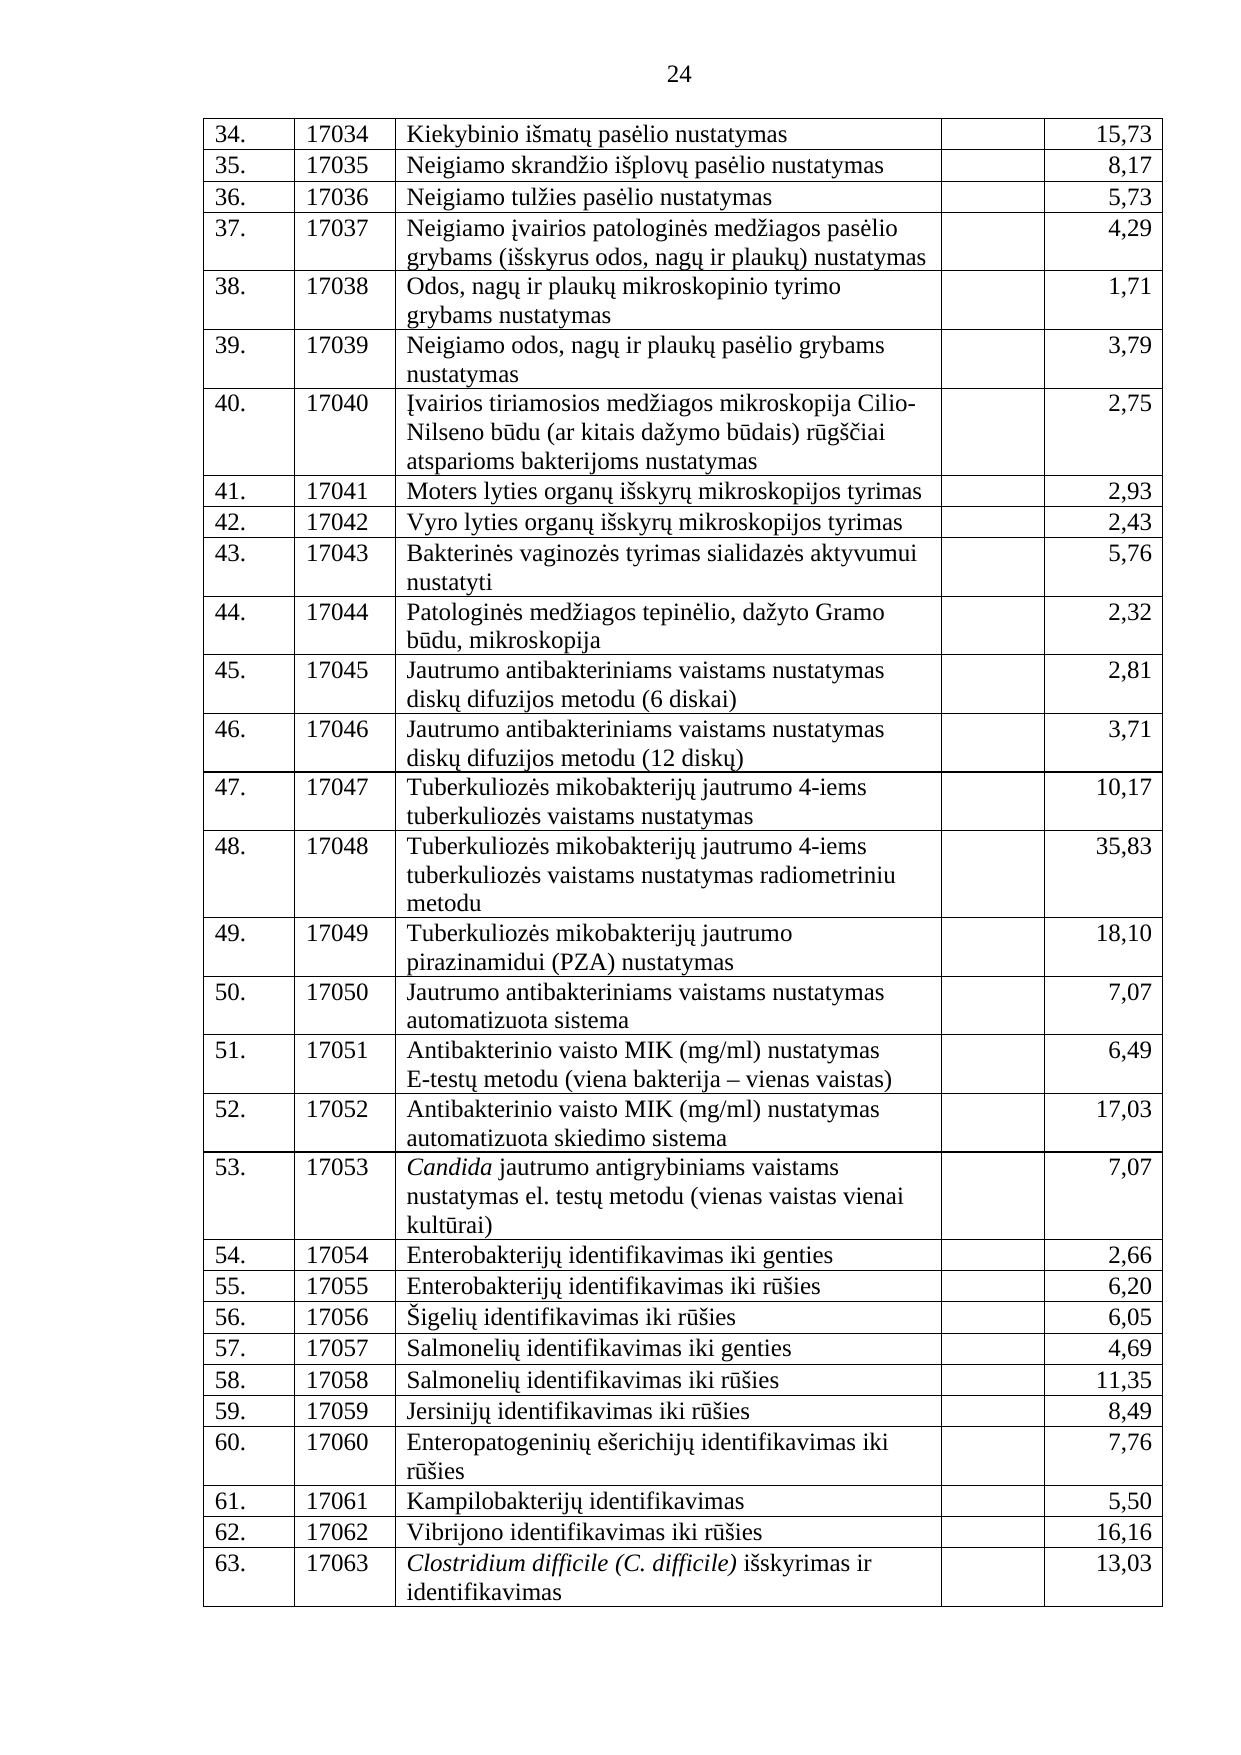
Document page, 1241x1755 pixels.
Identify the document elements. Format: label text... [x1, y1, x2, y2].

table_cell 17,03 [1045, 1094, 1162, 1151]
table_cell [942, 1396, 1044, 1426]
table_cell Candida jautrumo antigrybiniams vaistams nustatymas el. testų metodu (vienas vaistas vienai kultūrai) [396, 1153, 941, 1239]
table_cell 50. [204, 977, 294, 1034]
table_cell [1163, 1151, 1240, 1239]
table_cell 17045 [295, 655, 395, 713]
table_cell 58. [204, 1365, 294, 1395]
table_cell 5,50 [1045, 1486, 1162, 1516]
table_cell Jautrumo antibakteriniams vaistams nustatymas diskų difuzijos metodu (6 diskai) [396, 655, 941, 713]
table_cell [1163, 1333, 1240, 1364]
table_cell [1163, 1516, 1240, 1547]
table_cell 39. [204, 330, 294, 387]
table_cell [942, 1365, 1044, 1395]
table_cell 60. [204, 1427, 294, 1485]
table_cell 7,76 [1045, 1427, 1162, 1485]
table_cell [942, 597, 1044, 654]
table_cell 35. [204, 150, 294, 181]
table_cell Tuberkuliozės mikobakterijų jautrumo 4-iems tuberkuliozės vaistams nustatymas radiometriniu metodu [396, 831, 941, 917]
table_cell 52. [204, 1094, 294, 1151]
table_cell 17057 [295, 1334, 395, 1364]
table_cell [942, 476, 1044, 506]
table_cell 17056 [295, 1302, 395, 1332]
table_cell 3,71 [1045, 714, 1162, 771]
table_cell [1163, 329, 1240, 387]
table_cell [942, 1517, 1044, 1547]
table_cell [1163, 1364, 1240, 1395]
table_cell 17035 [295, 150, 395, 181]
table_cell [1163, 475, 1240, 506]
table_cell [1163, 537, 1240, 596]
table_cell 5,76 [1045, 538, 1162, 596]
table_cell Jautrumo antibakteriniams vaistams nustatymas automatizuota sistema [396, 977, 941, 1034]
table_cell 17063 [295, 1548, 395, 1606]
table_cell Moters lyties organų išskyrų mikroskopijos tyrimas [396, 476, 941, 506]
table_cell 5,73 [1045, 182, 1162, 212]
table_cell [942, 182, 1044, 212]
table_cell [1163, 506, 1240, 537]
table_cell 3,79 [1045, 330, 1162, 387]
table_cell 17044 [295, 597, 395, 654]
table_cell 54. [204, 1240, 294, 1270]
table_cell 36. [204, 182, 294, 212]
table_cell [942, 1035, 1044, 1093]
table_cell Neigiamo odos, nagų ir plaukų pasėlio grybams nustatymas [396, 330, 941, 387]
table_cell 17047 [295, 773, 395, 830]
table_cell 53. [204, 1153, 294, 1239]
table_cell [942, 538, 1044, 596]
table_cell [1163, 1395, 1240, 1426]
table_cell 2,81 [1045, 655, 1162, 713]
table_cell [1163, 917, 1240, 976]
table_cell [1163, 830, 1240, 917]
table_cell 6,49 [1045, 1035, 1162, 1093]
table_cell 45. [204, 655, 294, 713]
table_cell 2,32 [1045, 597, 1162, 654]
table_cell 40. [204, 389, 294, 475]
table_cell 38. [204, 271, 294, 329]
table_cell Kiekybinio išmatų pasėlio nustatymas [396, 119, 941, 149]
table_cell 2,93 [1045, 476, 1162, 506]
table_cell [1163, 212, 1240, 270]
table_cell [1163, 654, 1240, 713]
table_cell 61. [204, 1486, 294, 1516]
table_cell [942, 389, 1044, 475]
table_cell 2,75 [1045, 389, 1162, 475]
table_cell Odos, nagų ir plaukų mikroskopinio tyrimo grybams nustatymas [396, 271, 941, 329]
table_cell [1163, 596, 1240, 654]
table_cell [942, 119, 1044, 149]
table_cell 17058 [295, 1365, 395, 1395]
table_cell [1163, 270, 1240, 329]
table_cell [1163, 388, 1240, 475]
table_cell Clostridium difficile (C. difficile) išskyrimas ir identifikavimas [396, 1548, 941, 1606]
table_cell 17036 [295, 182, 395, 212]
table_cell 17051 [295, 1035, 395, 1093]
table_cell [942, 1153, 1044, 1239]
table_cell [1163, 1270, 1240, 1301]
table_cell 55. [204, 1271, 294, 1301]
table_cell [1163, 1547, 1240, 1606]
table_cell [942, 831, 1044, 917]
table_cell 35,83 [1045, 831, 1162, 917]
table_cell [942, 271, 1044, 329]
table_cell [1163, 1239, 1240, 1270]
table_cell [942, 1548, 1044, 1606]
table_cell 48. [204, 831, 294, 917]
table_cell 43. [204, 538, 294, 596]
table_cell 57. [204, 1334, 294, 1364]
table_cell Antibakterinio vaisto MIK (mg/ml) nustatymas E-testų metodu (viena bakterija – vienas vaistas) [396, 1035, 941, 1093]
table_cell 17039 [295, 330, 395, 387]
table_cell 37. [204, 213, 294, 270]
table_cell Vibrijono identifikavimas iki rūšies [396, 1517, 941, 1547]
table_cell 17043 [295, 538, 395, 596]
table_cell [942, 1486, 1044, 1516]
table_cell Šigelių identifikavimas iki rūšies [396, 1302, 941, 1332]
table_cell 17053 [295, 1153, 395, 1239]
table_cell Patologinės medžiagos tepinėlio, dažyto Gramo būdu, mikroskopija [396, 597, 941, 654]
table_cell Enteropatogeninių ešerichijų identifikavimas iki rūšies [396, 1427, 941, 1485]
table_cell 34. [204, 119, 294, 149]
table_cell [942, 1334, 1044, 1364]
table_cell [942, 330, 1044, 387]
table_cell 44. [204, 597, 294, 654]
table_cell Jautrumo antibakteriniams vaistams nustatymas diskų difuzijos metodu (12 diskų) [396, 714, 941, 771]
table_cell 42. [204, 507, 294, 537]
table_cell [1163, 976, 1240, 1034]
table_cell 17037 [295, 213, 395, 270]
table_cell 15,73 [1045, 119, 1162, 149]
table_cell 17049 [295, 918, 395, 976]
table_cell 6,20 [1045, 1271, 1162, 1301]
table_cell [942, 714, 1044, 771]
table_cell 6,05 [1045, 1302, 1162, 1332]
table_cell 7,07 [1045, 1153, 1162, 1239]
table_cell 46. [204, 714, 294, 771]
table_cell [1163, 713, 1240, 771]
table_cell 17042 [295, 507, 395, 537]
table_cell [942, 1271, 1044, 1301]
table_cell Enterobakterijų identifikavimas iki genties [396, 1240, 941, 1270]
table_cell [942, 507, 1044, 537]
table_cell 47. [204, 773, 294, 830]
table_cell 17050 [295, 977, 395, 1034]
table_cell [1163, 1485, 1240, 1516]
table_cell 51. [204, 1035, 294, 1093]
table_cell 41. [204, 476, 294, 506]
table_cell Tuberkuliozės mikobakterijų jautrumo pirazinamidui (PZA) nustatymas [396, 918, 941, 976]
table_cell [942, 977, 1044, 1034]
table_cell 16,16 [1045, 1517, 1162, 1547]
table_cell [942, 1094, 1044, 1151]
table_cell 17061 [295, 1486, 395, 1516]
table_cell 17046 [295, 714, 395, 771]
table_cell Jersinijų identifikavimas iki rūšies [396, 1396, 941, 1426]
table_cell 1,71 [1045, 271, 1162, 329]
table_cell 11,35 [1045, 1365, 1162, 1395]
table_cell 4,69 [1045, 1334, 1162, 1364]
table_cell [942, 213, 1044, 270]
table_cell [942, 773, 1044, 830]
table_cell Antibakterinio vaisto MIK (mg/ml) nustatymas automatizuota skiedimo sistema [396, 1094, 941, 1151]
table_cell 62. [204, 1517, 294, 1547]
table_cell 2,66 [1045, 1240, 1162, 1270]
table_cell [942, 918, 1044, 976]
table_cell 17062 [295, 1517, 395, 1547]
table_cell Enterobakterijų identifikavimas iki rūšies [396, 1271, 941, 1301]
table_cell Neigiamo įvairios patologinės medžiagos pasėlio grybams (išskyrus odos, nagų ir plaukų) nustatymas [396, 213, 941, 270]
table_cell 4,29 [1045, 213, 1162, 270]
table_cell [942, 655, 1044, 713]
table_cell Neigiamo skrandžio išplovų pasėlio nustatymas [396, 150, 941, 181]
table_cell [942, 1427, 1044, 1485]
table_cell 7,07 [1045, 977, 1162, 1034]
table_cell [1163, 118, 1240, 149]
table_cell [1163, 149, 1240, 181]
table_cell [1163, 181, 1240, 212]
table_cell 18,10 [1045, 918, 1162, 976]
table_cell 8,17 [1045, 150, 1162, 181]
table_cell 17048 [295, 831, 395, 917]
table_cell Salmonelių identifikavimas iki rūšies [396, 1365, 941, 1395]
table_cell Bakterinės vaginozės tyrimas sialidazės aktyvumui nustatyti [396, 538, 941, 596]
table_cell [942, 150, 1044, 181]
table_cell [1163, 1034, 1240, 1093]
table_cell 17041 [295, 476, 395, 506]
table_cell 17040 [295, 389, 395, 475]
table_cell 17038 [295, 271, 395, 329]
table_cell 2,43 [1045, 507, 1162, 537]
table_cell 13,03 [1045, 1548, 1162, 1606]
table_cell [1163, 1426, 1240, 1485]
table_cell Kampilobakterijų identifikavimas [396, 1486, 941, 1516]
table_cell [942, 1240, 1044, 1270]
table_cell 8,49 [1045, 1396, 1162, 1426]
table_cell Tuberkuliozės mikobakterijų jautrumo 4-iems tuberkuliozės vaistams nustatymas [396, 773, 941, 830]
table_cell 17052 [295, 1094, 395, 1151]
table_cell Neigiamo tulžies pasėlio nustatymas [396, 182, 941, 212]
table_cell 17054 [295, 1240, 395, 1270]
table_cell [1163, 1301, 1240, 1332]
table_cell [1163, 771, 1240, 830]
table_cell 56. [204, 1302, 294, 1332]
table_cell 17059 [295, 1396, 395, 1426]
table_cell 17034 [295, 119, 395, 149]
table_cell 17060 [295, 1427, 395, 1485]
table_cell 63. [204, 1548, 294, 1606]
table_cell Salmonelių identifikavimas iki genties [396, 1334, 941, 1364]
table_cell [942, 1302, 1044, 1332]
table_cell 59. [204, 1396, 294, 1426]
table_cell 17055 [295, 1271, 395, 1301]
table_cell 10,17 [1045, 773, 1162, 830]
table_cell 49. [204, 918, 294, 976]
table_cell Vyro lyties organų išskyrų mikroskopijos tyrimas [396, 507, 941, 537]
table_cell Įvairios tiriamosios medžiagos mikroskopija Cilio-Nilseno būdu (ar kitais dažymo būdais) rūgščiai atsparioms bakterijoms nustatymas [396, 389, 941, 475]
table_cell [1163, 1093, 1240, 1151]
